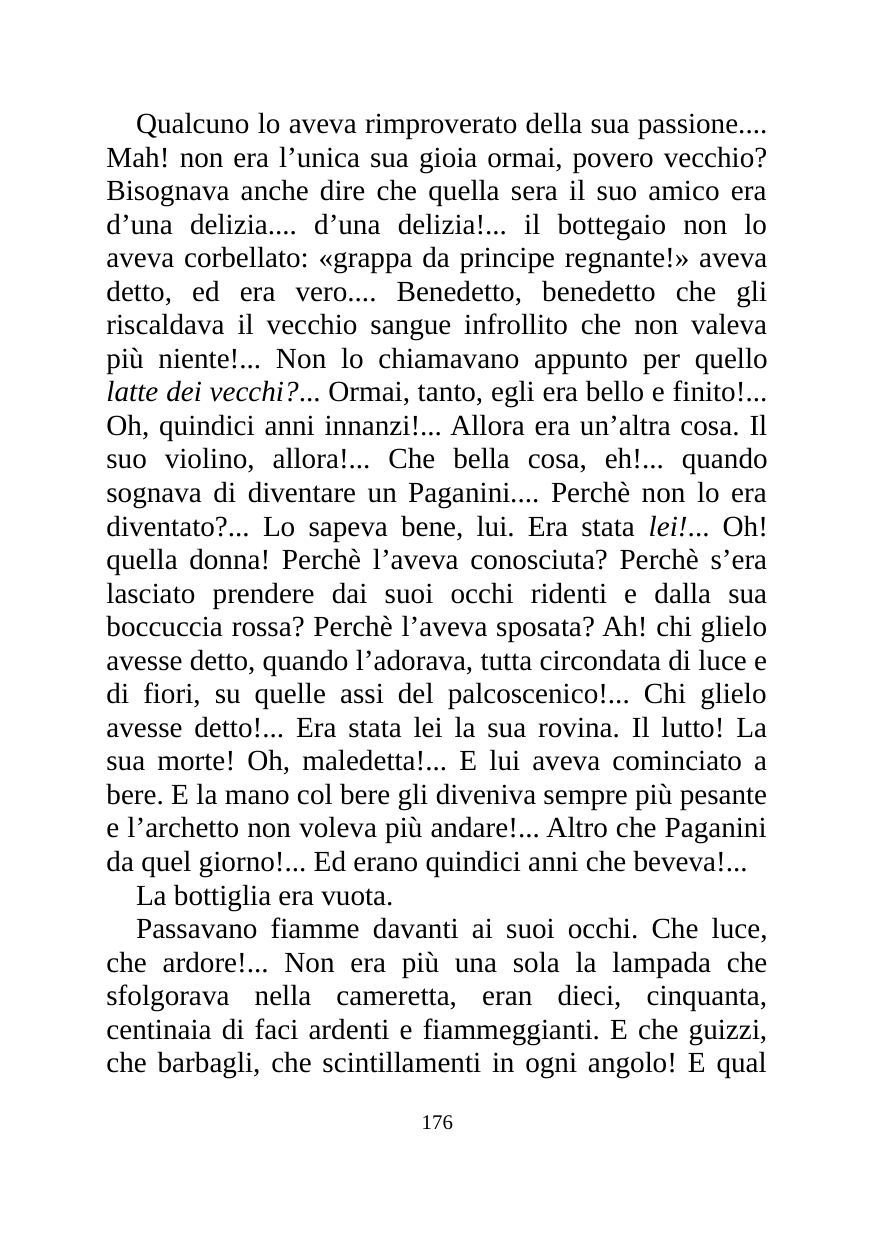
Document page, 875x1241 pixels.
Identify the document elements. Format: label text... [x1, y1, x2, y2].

text Qualcuno lo aveva rimproverato della sua passione.... Mah! non era l’unica sua gioia ormai, povero vecchio? Bisognava anche dire che quella sera il suo amico era d’una delizia.... d’una delizia!... il bottegaio non lo aveva corbellato: «grappa da principe regnante!» aveva detto, ed era vero.... Benedetto, benedetto che gli riscaldava il vecchio sangue infrollito che non valeva più niente!... Non lo chiamavano appunto per quello latte dei vecchi?... Ormai, tanto, egli era bello e finito!... Oh, quindici anni innanzi!... Allora era un’altra cosa. Il suo violino, allora!... Che bella cosa, eh!... quando sognava di diventare un Paganini.... Perchè non lo era diventato?... Lo sapeva bene, lui. Era stata lei!... Oh! quella donna! Perchè l’aveva conosciuta? Perchè s’era lasciato prendere dai suoi occhi ridenti e dalla sua boccuccia rossa? Perchè l’aveva sposata? Ah! chi glielo avesse detto, quando l’adorava, tutta circondata di luce e di fiori, su quelle assi del palcoscenico!... Chi glielo avesse detto!... Era stata lei la sua rovina. Il lutto! La sua morte! Oh, maledetta!... E lui aveva cominciato a bere. E la mano col bere gli diveniva sempre più pesante e l’archetto non voleva più andare!... Altro che Paganini da quel giorno!... Ed erano quindici anni che beveva!... [106, 106, 768, 878]
text La bottiglia era vuota. [106, 878, 768, 911]
text Passavano fiamme davanti ai suoi occhi. Che luce, che ardore!... Non era più una sola la lampada che sfolgorava nella cameretta, eran dieci, cinquanta, centinaia di faci ardenti e fiammeggianti. E che guizzi, che barbagli, che scintillamenti in ogni angolo! E qual [106, 911, 768, 1079]
